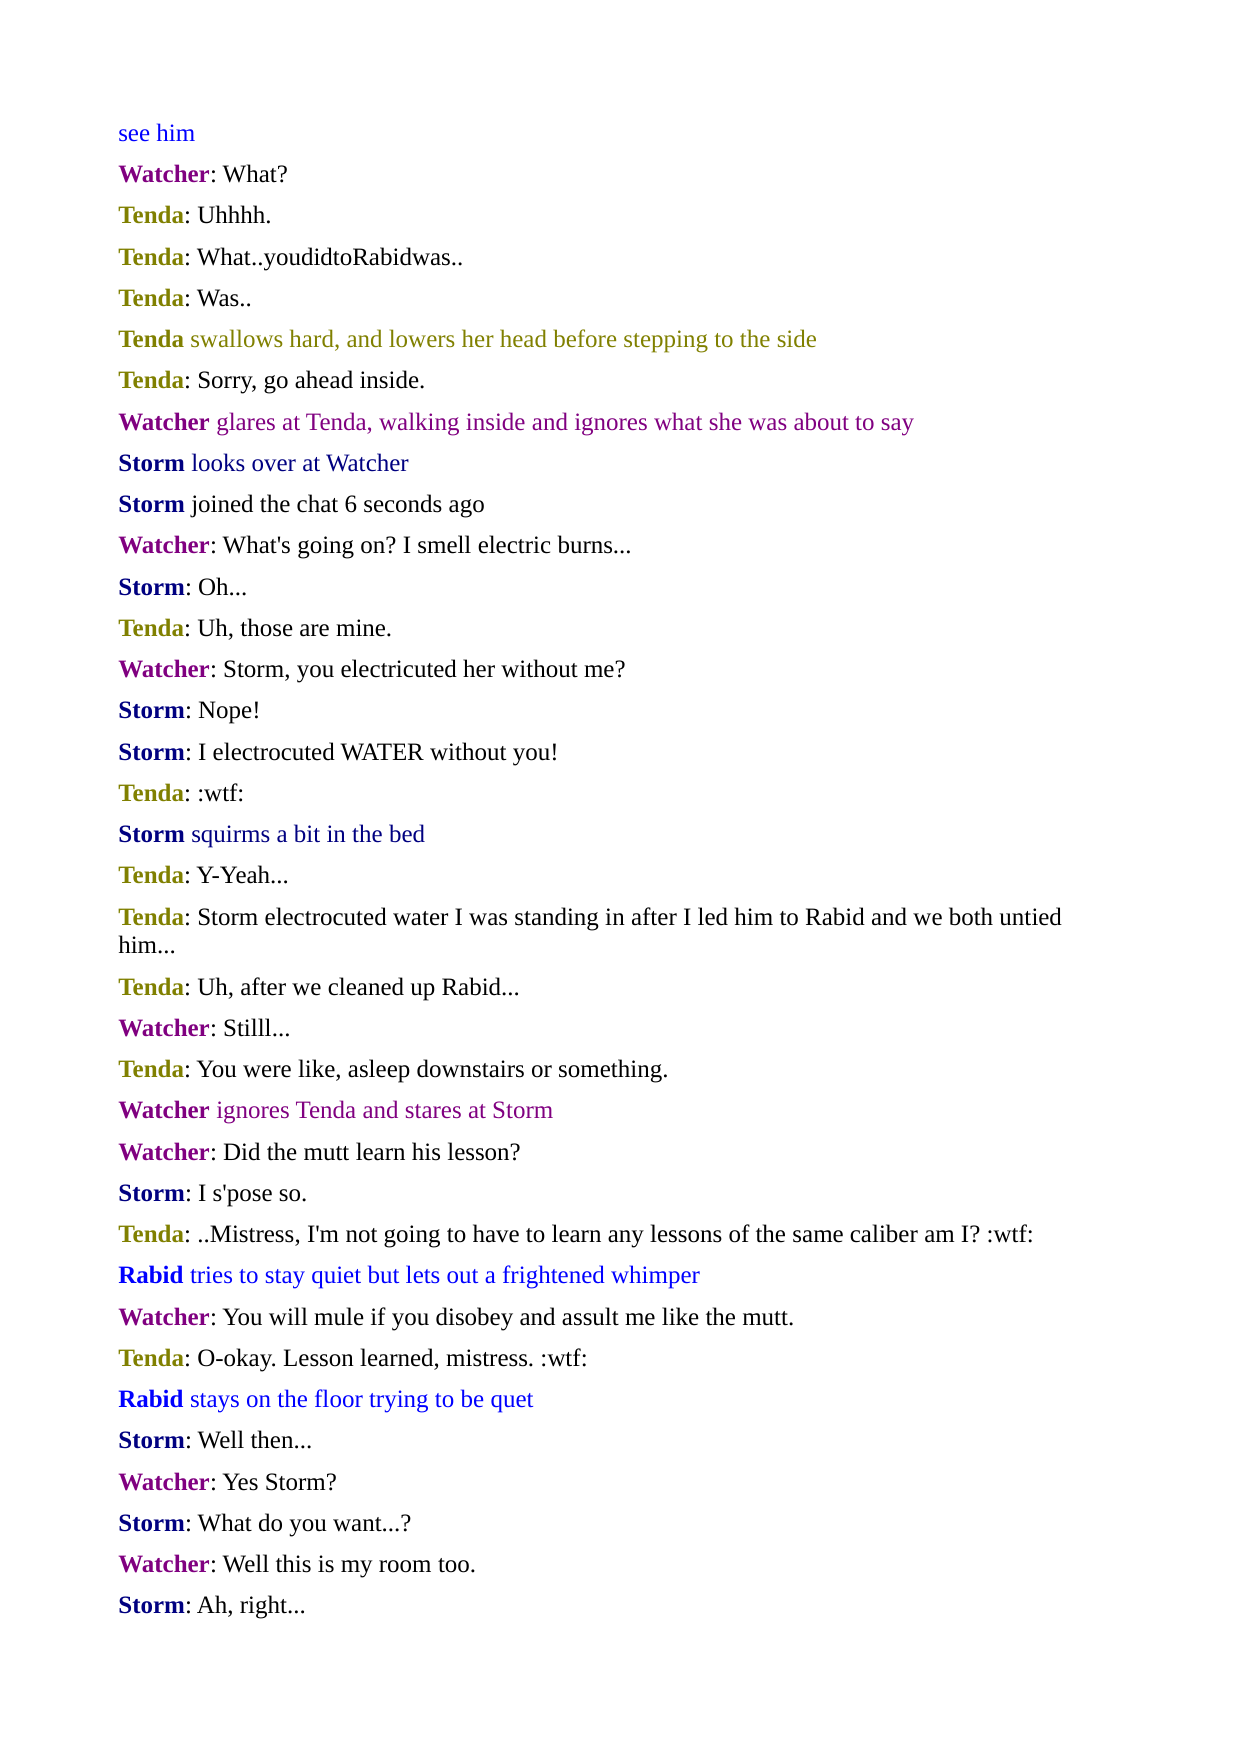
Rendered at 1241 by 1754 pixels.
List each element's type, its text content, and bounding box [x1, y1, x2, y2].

text Storm looks over at Watcher [118, 448, 1122, 477]
text Tenda: What..youdidtoRabidwas..​ [118, 242, 1122, 271]
text Tenda: :wtf: [118, 778, 1122, 807]
text Watcher: Yes Storm? [118, 1467, 1122, 1496]
text Watcher: Stilll... [118, 1013, 1122, 1042]
text Tenda: Uh, after we cleaned up Rabid... [118, 972, 1122, 1001]
text Watcher glares at Tenda, walking inside and ignores what she was about to say [118, 407, 1122, 436]
text see him [118, 118, 1122, 147]
text Watcher ignores Tenda and stares at Storm [118, 1096, 1122, 1124]
text Storm: Nope! [118, 696, 1122, 724]
text Tenda: ..Mistress, I'm not going to have to learn any lessons of the same caliber am I? :wtf: [118, 1219, 1122, 1248]
text Watcher: Storm, you electricuted her without me? [118, 654, 1122, 683]
text Watcher: Did the mutt learn his lesson? [118, 1137, 1122, 1166]
text Tenda: Uhhhh. [118, 201, 1122, 229]
text Storm: I s'pose so. [118, 1178, 1122, 1207]
text Tenda swallows hard, and lowers her head before stepping to the side [118, 324, 1122, 353]
text Watcher: You will mule if you disobey and assult me like the mutt. [118, 1302, 1122, 1331]
text Watcher: What's going on? I smell electric burns... [118, 531, 1122, 559]
text Watcher: What? [118, 159, 1122, 188]
text Storm: Oh... [118, 572, 1122, 601]
text Tenda: Was.. [118, 283, 1122, 312]
text Storm joined the chat 6 seconds ago [118, 489, 1122, 518]
text Tenda: Sorry, go ahead inside. [118, 366, 1122, 394]
text Storm: Well then... [118, 1426, 1122, 1454]
text Storm squirms a bit in the bed [118, 819, 1122, 848]
text Tenda: Y-Yeah... [118, 861, 1122, 889]
text Storm: I electrocuted WATER without you! [118, 737, 1122, 766]
text Tenda: You were like, asleep downstairs or something. [118, 1054, 1122, 1083]
text Rabid stays on the floor trying to be quet [118, 1384, 1122, 1413]
text Watcher: Well this is my room too. [118, 1549, 1122, 1578]
text Tenda: Uh, those are mine. [118, 613, 1122, 642]
text Rabid tries to stay quiet but lets out a frightened whimper [118, 1261, 1122, 1289]
text Storm: What do you want...? [118, 1508, 1122, 1537]
text Tenda: O-okay. Lesson learned, mistress. :wtf: [118, 1343, 1122, 1372]
text Storm: Ah, right... [118, 1591, 1122, 1619]
text Tenda: Storm electrocuted water I was standing in after I led him to Rabid and we both untied him... [118, 902, 1122, 959]
